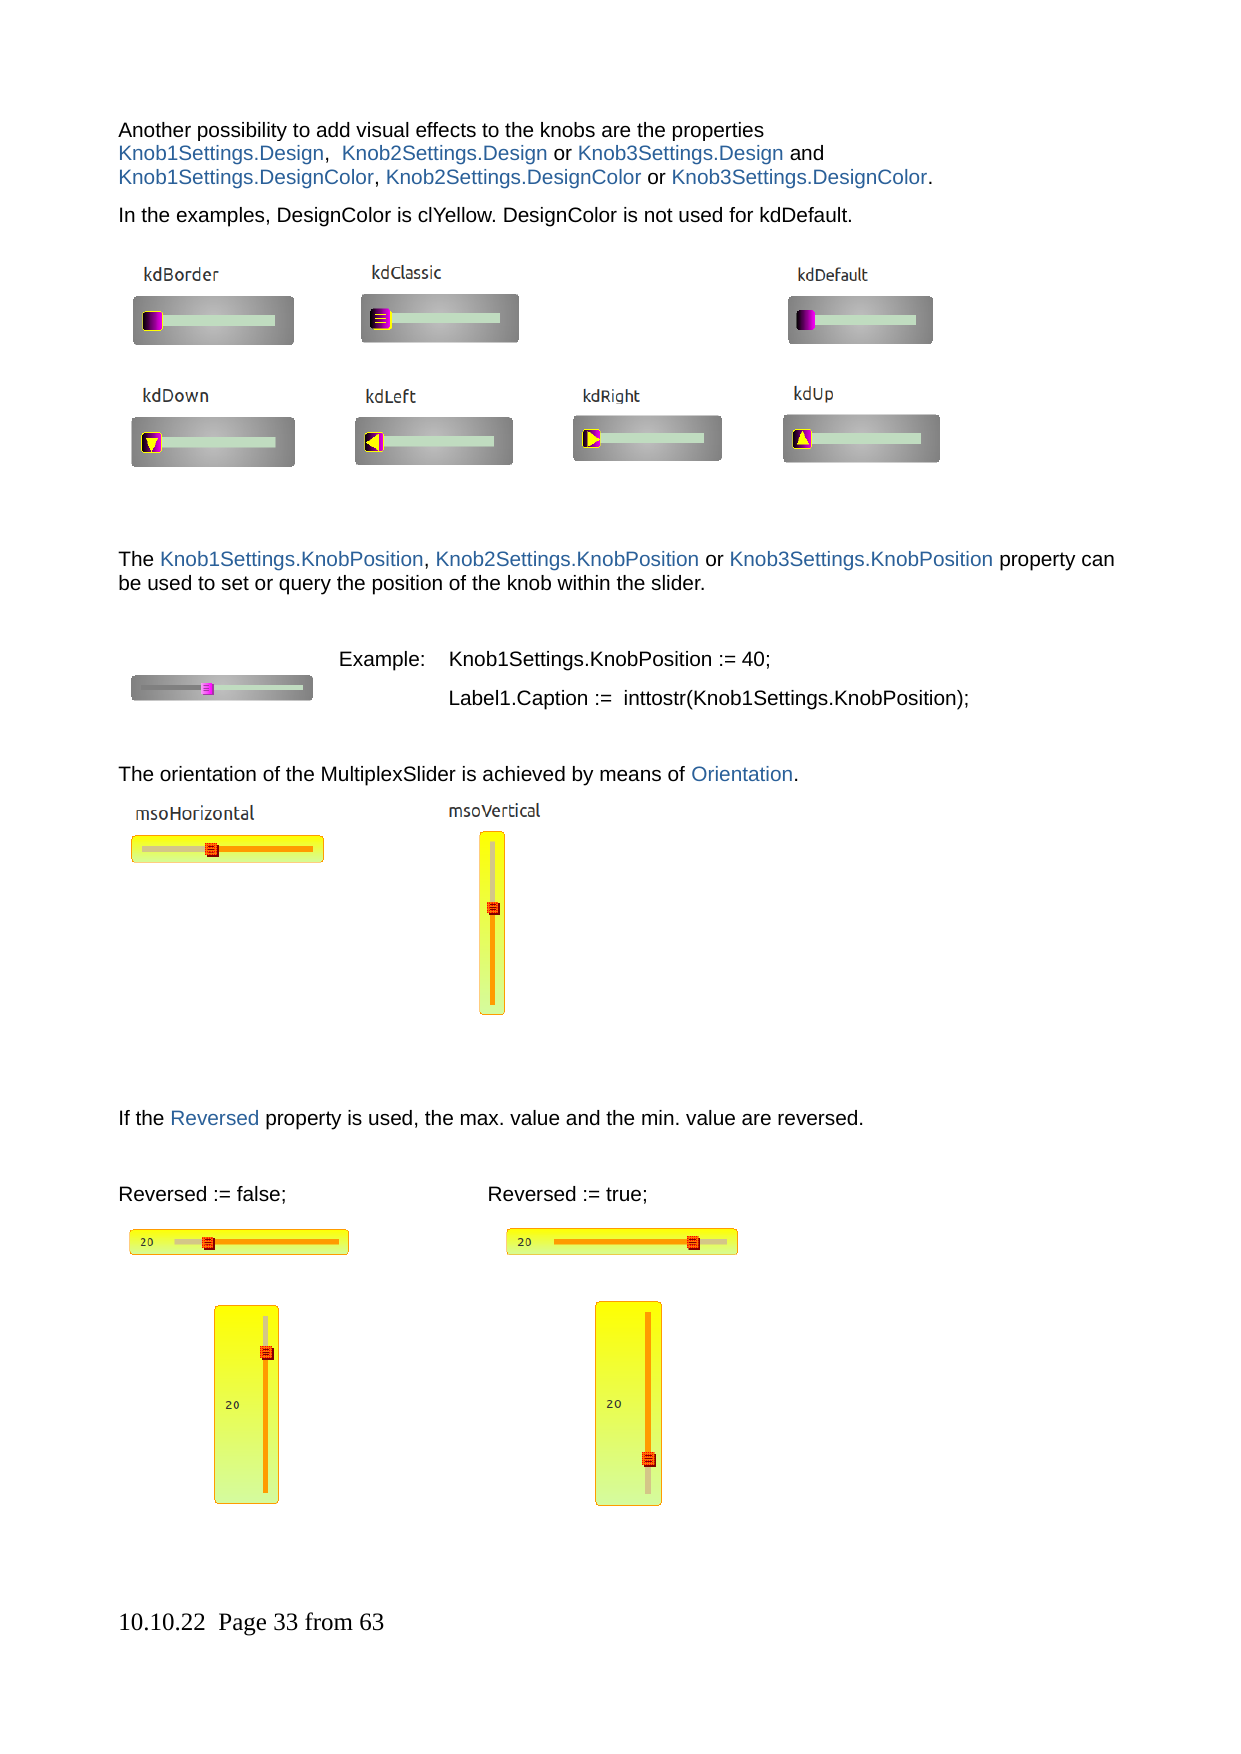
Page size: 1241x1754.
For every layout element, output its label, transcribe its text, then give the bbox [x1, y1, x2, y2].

picture [496, 1214, 748, 1265]
text Label1.Caption := inttostr(Knob1Settings.KnobPosition); [328, 686, 1122, 710]
text Reversed := false; Reversed := true; [118, 1183, 1122, 1207]
picture [558, 378, 735, 475]
text Example: Knob1Settings.KnobPosition := 40; [118, 648, 1122, 671]
picture [118, 661, 328, 712]
picture [339, 255, 530, 356]
picture [119, 800, 338, 873]
text The orientation of the MultiplexSlider is achieved by means of Orientation. [118, 762, 1122, 786]
picture [770, 379, 953, 475]
picture [430, 793, 559, 1031]
text If the Reversed property is used, the max. value and the min. value are reversed. [118, 1107, 1122, 1130]
text Another possibility to add visual effects to the knobs are the properties Knob1Settings.Design, Knob2Settings.Design or Knob3Settings.Design and Knob1Settings.DesignColor, Knob2Settings.DesignColor or Knob3Settings.DesignColor. [118, 118, 1122, 189]
picture [184, 1290, 290, 1520]
picture [114, 253, 307, 357]
text In the examples, DesignColor is clYellow. DesignColor is not used for kdDefault. [118, 204, 1122, 227]
picture [767, 262, 947, 352]
picture [117, 1217, 360, 1265]
picture [116, 380, 307, 482]
picture [576, 1287, 681, 1517]
text The Knob1Settings.KnobPosition, Knob2Settings.KnobPosition or Knob3Settings.KnobPosition property can be used to set or query the position of the knob within the slider. [118, 548, 1122, 595]
picture [340, 379, 522, 477]
